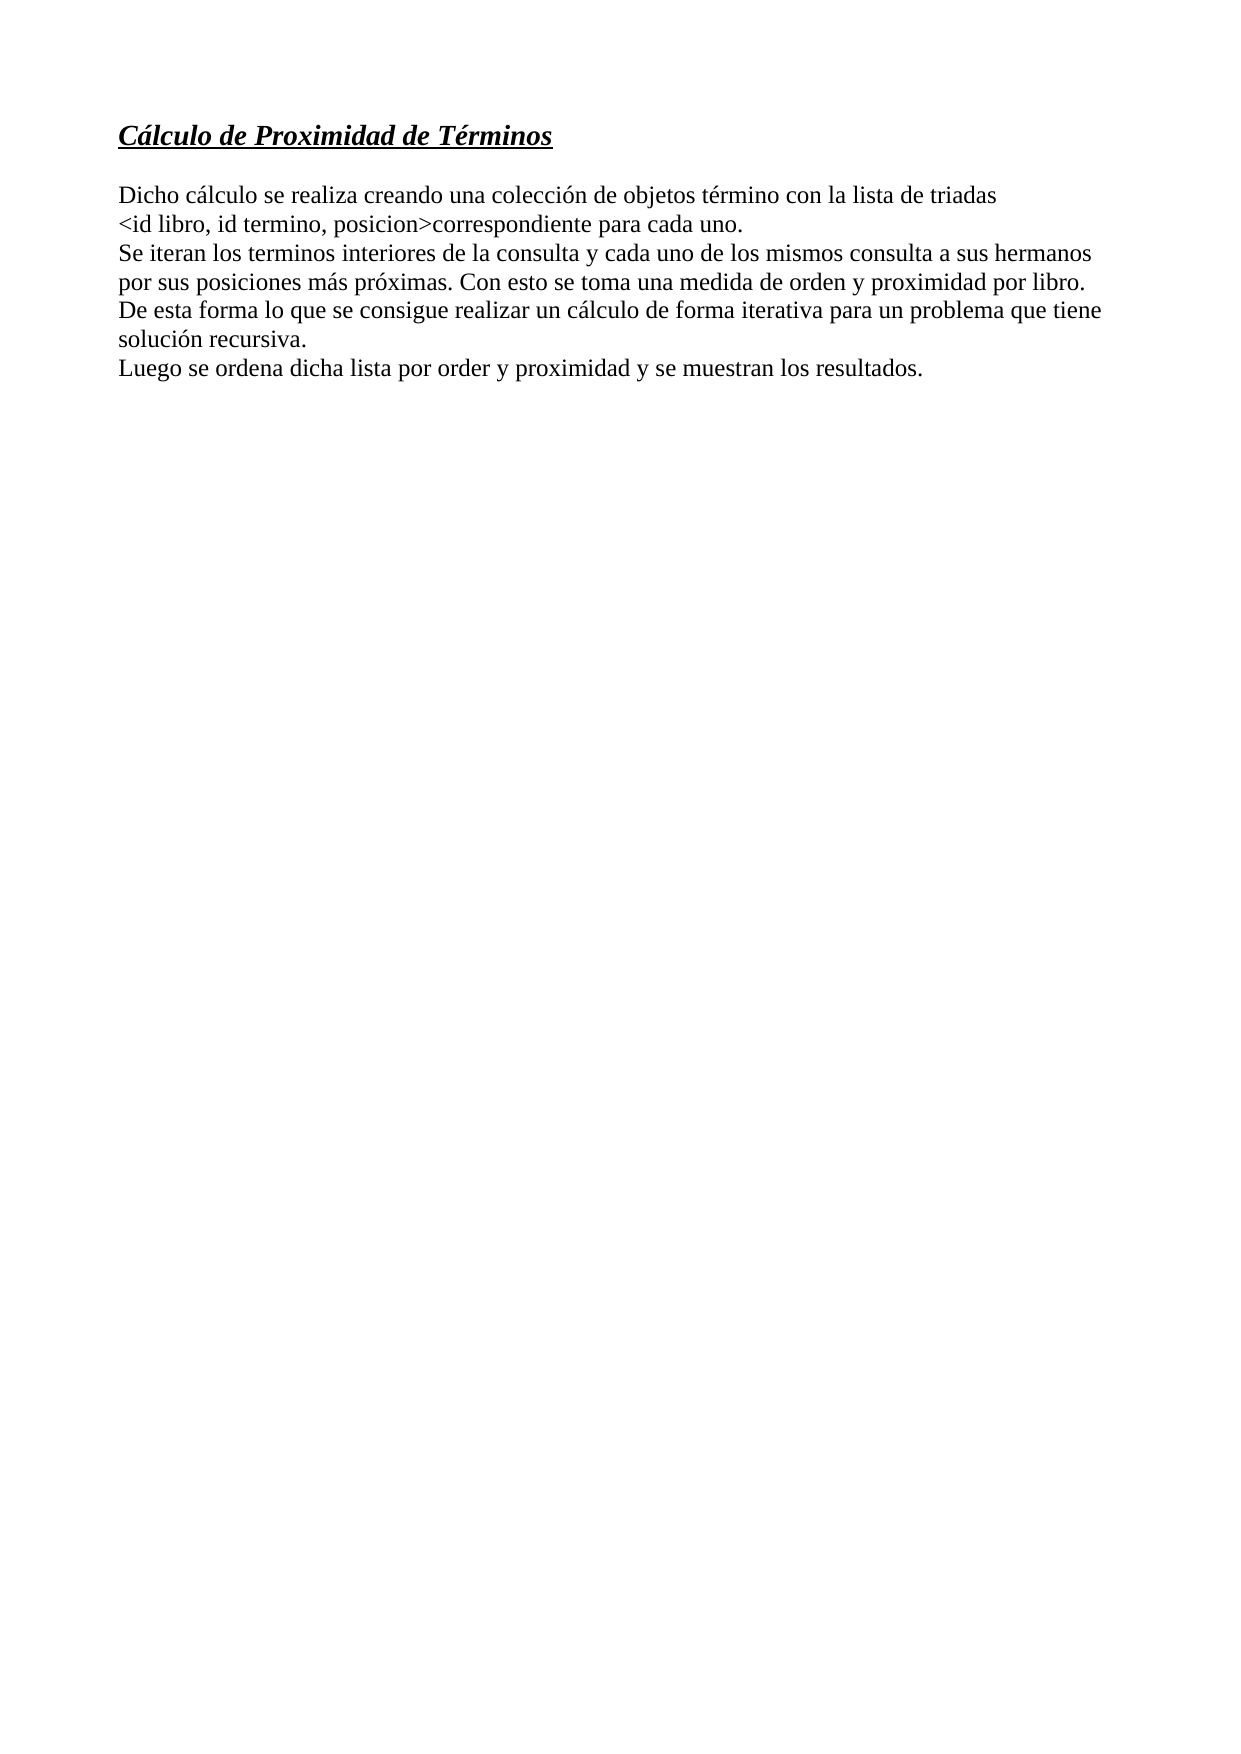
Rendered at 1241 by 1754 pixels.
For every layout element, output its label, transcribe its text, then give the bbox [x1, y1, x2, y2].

text Se iteran los terminos interiores de la consulta y cada uno de los mismos consulta a sus hermanos por sus posiciones más próximas. Con esto se toma una medida de orden y proximidad por libro. [118, 238, 1122, 295]
text Cálculo de Proximidad de Términos [118, 118, 1122, 152]
text <id libro, id termino, posicion>correspondiente para cada uno. [118, 209, 1122, 238]
text Dicho cálculo se realiza creando una colección de objetos término con la lista de triadas [118, 180, 1122, 209]
text De esta forma lo que se consigue realizar un cálculo de forma iterativa para un problema que tiene solución recursiva. [118, 295, 1122, 353]
text Luego se ordena dicha lista por order y proximidad y se muestran los resultados. [118, 353, 1122, 382]
